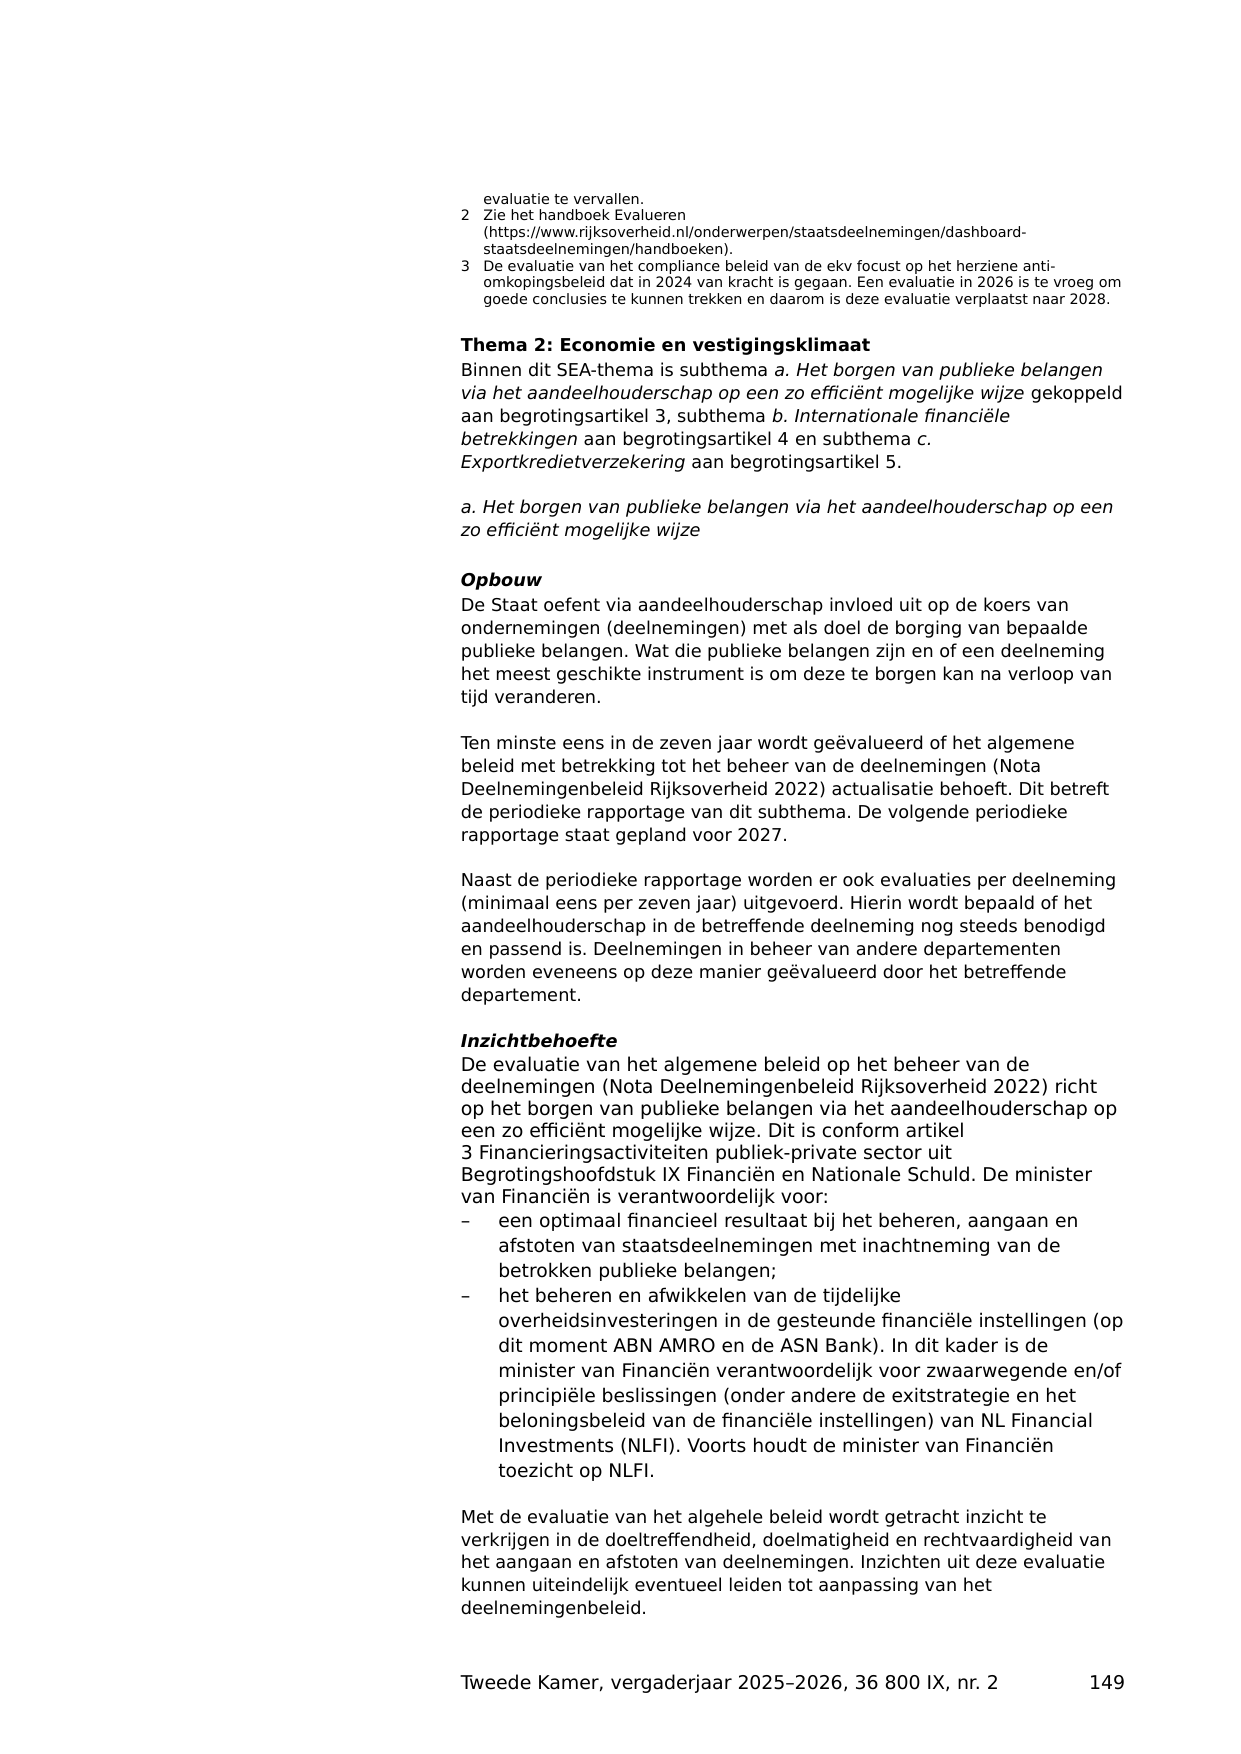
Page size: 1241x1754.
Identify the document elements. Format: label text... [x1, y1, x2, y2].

text Naast de periodieke rapportage worden er ook evaluaties per deelneming (minimaal eens per zeven jaar) uitgevoerd. Hierin wordt bepaald of het aandeelhouderschap in de betreffende deelneming nog steeds benodigd en passend is. Deelnemingen in beheer van andere departementen worden eveneens op deze manier geëvalueerd door het betreffende departement. [461, 868, 1125, 1006]
list een optimaal financieel resultaat bĳ het beheren, aangaan en afstoten van staatsdeelnemingen met inachtneming van de betrokken publieke belangen; [461, 1208, 1125, 1283]
text Inzichtbehoefte [461, 1029, 1125, 1052]
text De evaluatie van het algemene beleid op het beheer van de deelnemingen (Nota Deelnemingenbeleid Rijksoverheid 2022) richt op het borgen van publieke belangen via het aandeelhouderschap op een zo efficiënt mogelĳke wĳze. Dit is conform artikel 3 Financieringsactiviteiten publiek-private sector uit Begrotingshoofdstuk IX Financiën en Nationale Schuld. De minister van Financiën is verantwoordelijk voor: [461, 1054, 1125, 1208]
list De evaluatie van het compliance beleid van de ekv focust op het herziene anti-omkopingsbeleid dat in 2024 van kracht is gegaan. Een evaluatie in 2026 is te vroeg om goede conclusies te kunnen trekken en daarom is deze evaluatie verplaatst naar 2028. [461, 258, 1125, 308]
text Binnen dit SEA-thema is subthema a. Het borgen van publieke belangen via het aandeelhouderschap op een zo efficiënt mogelijke wijze gekoppeld aan begrotingsartikel 3, subthema b. Internationale financiële betrekkingen aan begrotingsartikel 4 en subthema c. Exportkredietverzekering aan begrotingsartikel 5. [461, 358, 1125, 473]
list Zie het handboek Evalueren (https://www.rijksoverheid.nl/onderwerpen/staatsdeelnemingen/dashboard-staatsdeelnemingen/handboeken). [461, 207, 1125, 258]
list evaluatie te vervallen. [461, 191, 1125, 207]
text Opbouw [461, 568, 1125, 591]
text De Staat oefent via aandeelhouderschap invloed uit op de koers van ondernemingen (deelnemingen) met als doel de borging van bepaalde publieke belangen. Wat die publieke belangen zijn en of een deelneming het meest geschikte instrument is om deze te borgen kan na verloop van tijd veranderen. [461, 593, 1125, 708]
text a. Het borgen van publieke belangen via het aandeelhouderschap op een zo efficiënt mogelijke wijze [461, 496, 1125, 541]
text Thema 2: Economie en vestigingsklimaat [461, 333, 1125, 356]
list het beheren en afwikkelen van de tĳdelĳke overheidsinvesteringen in de gesteunde financiële instellingen (op dit moment ABN AMRO en de ASN Bank). In dit kader is de minister van Financiën verantwoordelĳk voor zwaarwegende en/of principiële beslissingen (onder andere de exitstrategie en het beloningsbeleid van de financiële instellingen) van NL Financial Investments (NLFI). Voorts houdt de minister van Financiën toezicht op NLFI. [461, 1283, 1125, 1483]
text Met de evaluatie van het algehele beleid wordt getracht inzicht te verkrijgen in de doeltreffendheid, doelmatigheid en rechtvaardigheid van het aangaan en afstoten van deelnemingen. Inzichten uit deze evaluatie kunnen uiteindelijk eventueel leiden tot aanpassing van het deelnemingenbeleid. [461, 1505, 1125, 1619]
text Ten minste eens in de zeven jaar wordt geëvalueerd of het algemene beleid met betrekking tot het beheer van de deelnemingen (Nota Deelnemingenbeleid Rijksoverheid 2022) actualisatie behoeft. Dit betreft de periodieke rapportage van dit subthema. De volgende periodieke rapportage staat gepland voor 2027. [461, 731, 1125, 846]
